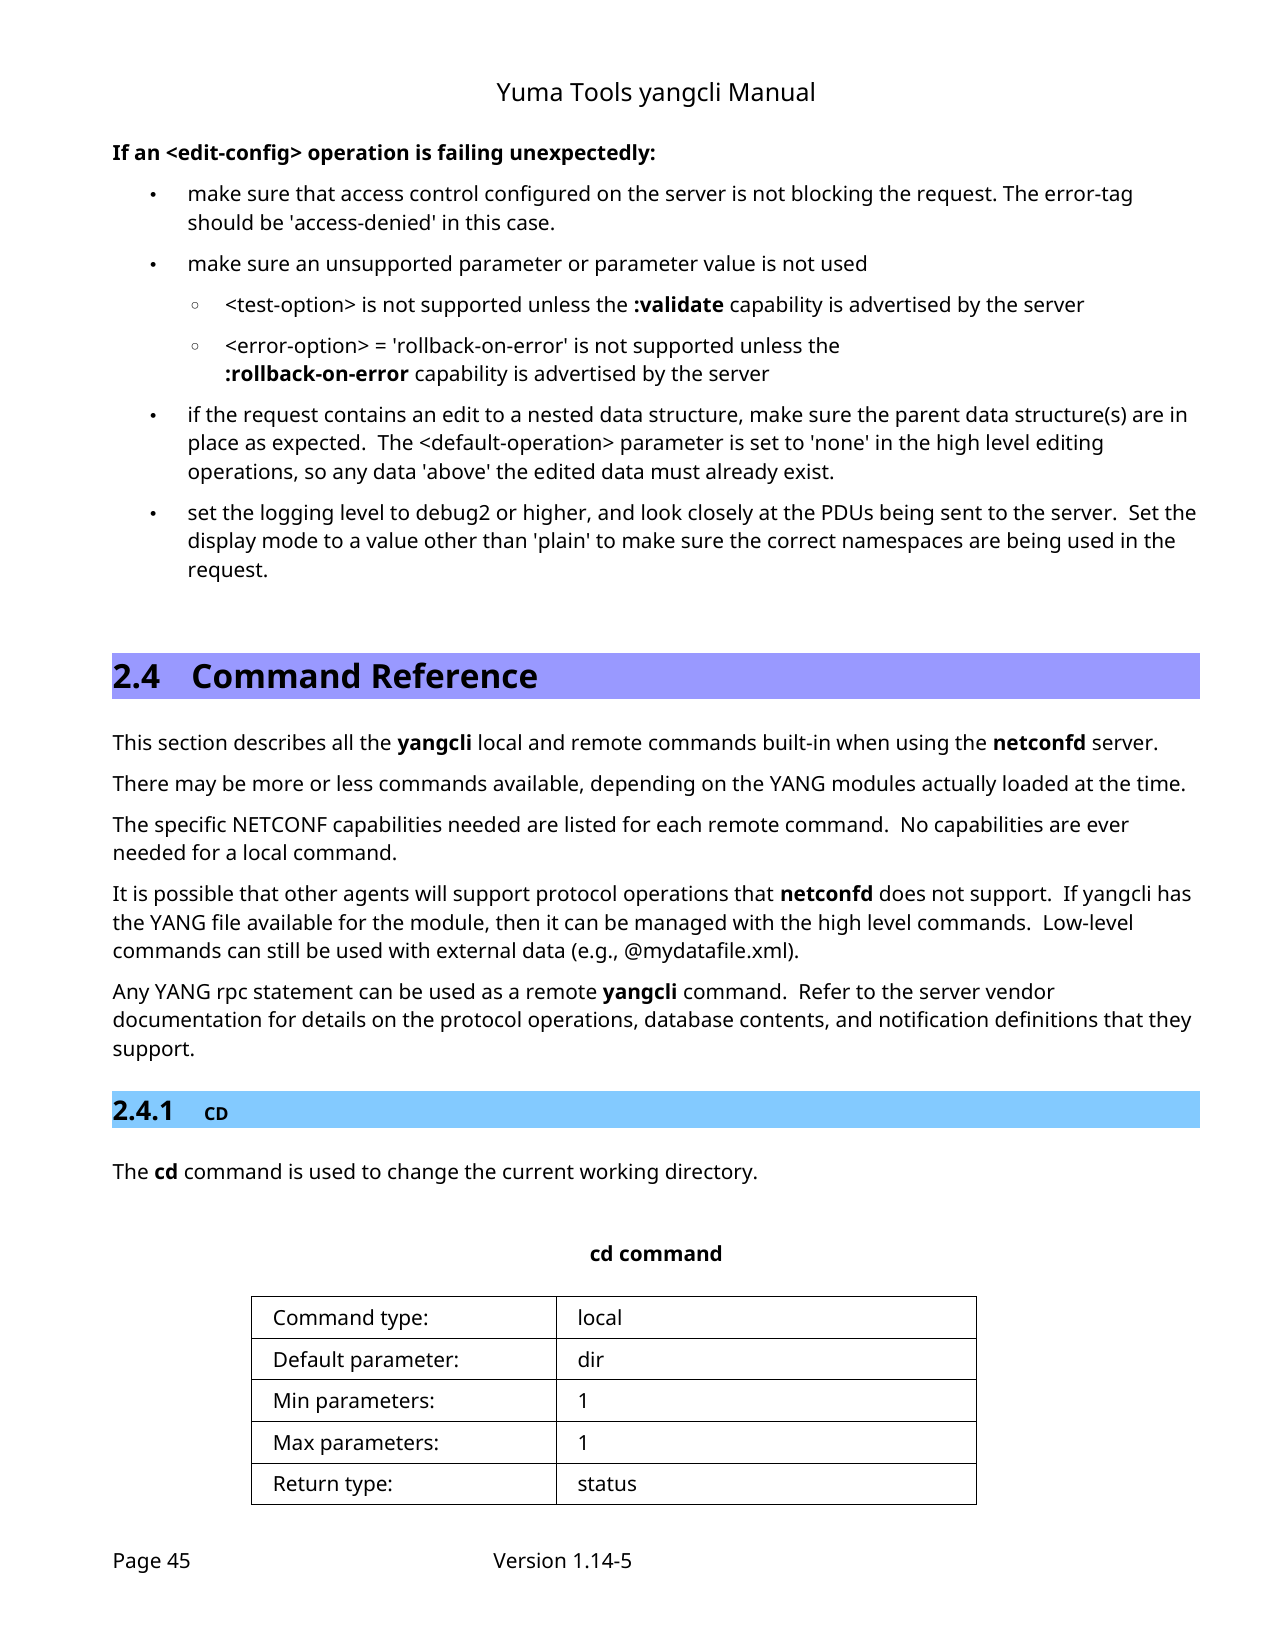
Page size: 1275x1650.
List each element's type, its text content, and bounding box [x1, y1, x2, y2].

table_cell status [557, 1464, 976, 1504]
subtitle cd [112, 1091, 1200, 1128]
table_cell Max parameters: [252, 1422, 556, 1462]
text The cd command is used to change the current working directory. [112, 1157, 1200, 1186]
list <test-option> is not supported unless the :validate capability is advertised by the server [187, 290, 1200, 318]
table_cell 1 [557, 1380, 976, 1421]
table_cell Min parameters: [252, 1380, 556, 1421]
list <error-option> = 'rollback-on-error' is not supported unless the :rollback-on-error capability is advertised by the server [187, 331, 1200, 388]
text It is possible that other agents will support protocol operations that netconfd does not support. If yangcli has the YANG file available for the module, then it can be managed with the high level commands. Low-level commands can still be used with external data (e.g., @mydatafile.xml). [112, 879, 1200, 964]
list if the request contains an edit to a nested data structure, make sure the parent data structure(s) are in place as expected. The <default-operation> parameter is set to 'none' in the high level editing operations, so any data 'above' the edited data must already exist. [150, 400, 1200, 485]
table_cell 1 [557, 1422, 976, 1462]
table_cell Return type: [252, 1464, 556, 1504]
text There may be more or less commands available, depending on the YANG modules actually loaded at the time. [112, 769, 1200, 797]
table_cell Default parameter: [252, 1339, 556, 1379]
text The specific NETCONF capabilities needed are listed for each remote command. No capabilities are ever needed for a local command. [112, 810, 1200, 867]
text This section describes all the yangcli local and remote commands built-in when using the netconfd server. [112, 728, 1200, 756]
subtitle Command Reference [112, 653, 1200, 699]
table_header Command type: [252, 1297, 556, 1338]
list make sure an unsupported parameter or parameter value is not used [150, 249, 1200, 277]
subtitle cd command [127, 1239, 1185, 1268]
table_header local [557, 1297, 976, 1338]
text Any YANG rpc statement can be used as a remote yangcli command. Refer to the server vendor documentation for details on the protocol operations, database contents, and notification definitions that they support. [112, 977, 1200, 1062]
text If an <edit-config> operation is failing unexpectedly: [112, 138, 1200, 167]
list make sure that access control configured on the server is not blocking the request. The error-tag should be 'access-denied' in this case. [150, 179, 1200, 236]
list set the logging level to debug2 or higher, and look closely at the PDUs being sent to the server. Set the display mode to a value other than 'plain' to make sure the correct namespaces are being used in the request. [150, 498, 1200, 583]
table_cell dir [557, 1339, 976, 1379]
